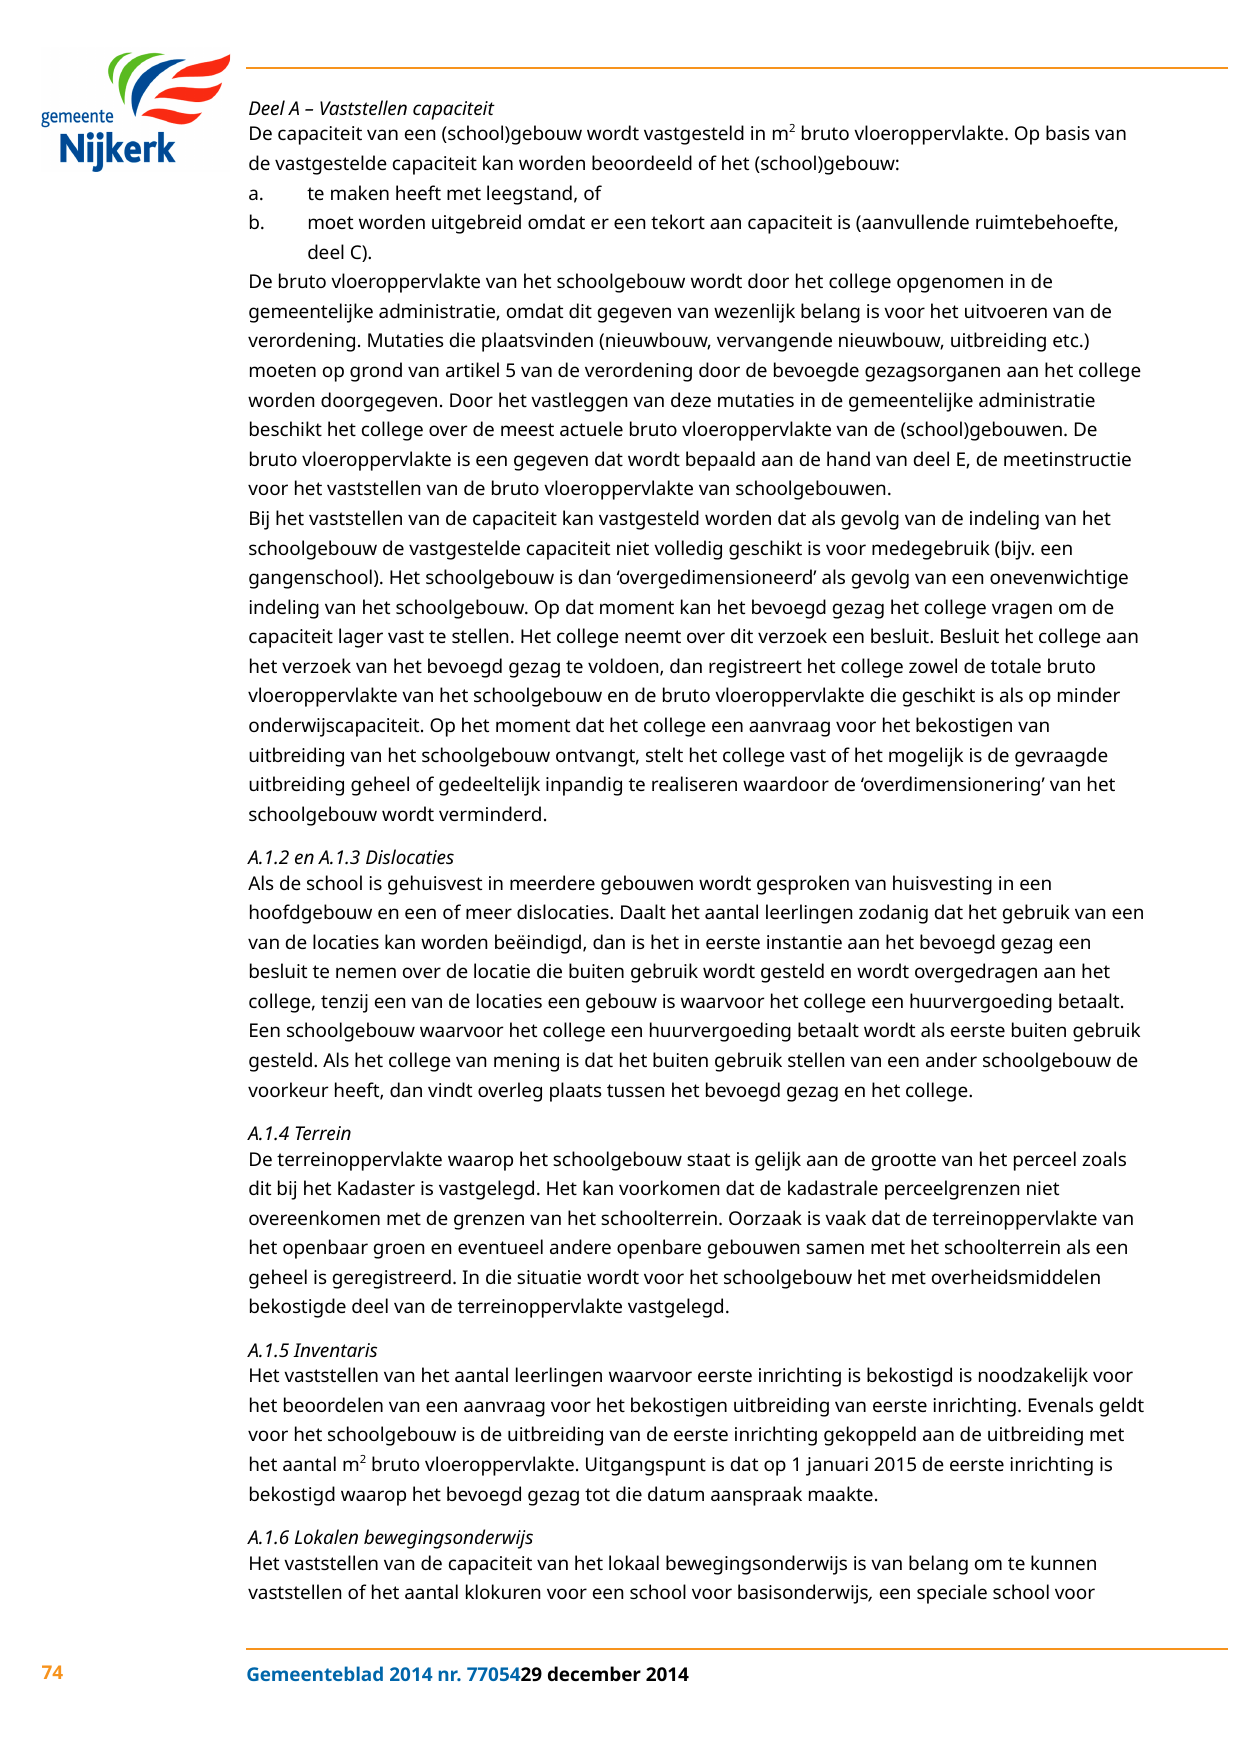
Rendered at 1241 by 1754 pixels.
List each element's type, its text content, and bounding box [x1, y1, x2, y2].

list te maken heeft met leegstand, of [248, 180, 1152, 205]
text De terreinoppervlakte waarop het schoolgebouw staat is gelijk aan de grootte van het perceel zoals dit bij het Kadaster is vastgelegd. Het kan voorkomen dat de kadastrale perceelgrenzen niet overeenkomen met de grenzen van het schoolterrein. Oorzaak is vaak dat de terreinoppervlakte van het openbaar groen en eventueel andere openbare gebouwen samen met het schoolterrein als een geheel is geregistreerd. In die situatie wordt voor het schoolgebouw het met overheidsmiddelen bekostigde deel van de terreinoppervlakte vastgelegd. [248, 1146, 1152, 1319]
text Bij het vaststellen van de capaciteit kan vastgesteld worden dat als gevolg van de indeling van het schoolgebouw de vastgestelde capaciteit niet volledig geschikt is voor medegebruik (bijv. een gangenschool). Het schoolgebouw is dan ‘overgedimensioneerd’ als gevolg van een onevenwichtige indeling van het schoolgebouw. Op dat moment kan het bevoegd gezag het college vragen om de capaciteit lager vast te stellen. Het college neemt over dit verzoek een besluit. Besluit het college aan het verzoek van het bevoegd gezag te voldoen, dan registreert het college zowel de totale bruto vloeroppervlakte van het schoolgebouw en de bruto vloeroppervlakte die geschikt is als op minder onderwijscapaciteit. Op het moment dat het college een aanvraag voor het bekostigen van uitbreiding van het schoolgebouw ontvangt, stelt het college vast of het mogelijk is de gevraagde uitbreiding geheel of gedeeltelijk inpandig te realiseren waardoor de ‘overdimensionering’ van het schoolgebouw wordt verminderd. [248, 505, 1152, 827]
list moet worden uitgebreid omdat er een tekort aan capaciteit is (aanvullende ruimtebehoefte, deel C). [248, 209, 1152, 264]
text Deel A – Vaststellen capaciteit [248, 95, 1152, 121]
text A.1.6 Lokalen bewegingsonderwijs [248, 1524, 1152, 1550]
text Als de school is gehuisvest in meerdere gebouwen wordt gesproken van huisvesting in een hoofdgebouw en een of meer dislocaties. Daalt het aantal leerlingen zodanig dat het gebruik van een van de locaties kan worden beëindigd, dan is het in eerste instantie aan het bevoegd gezag een besluit te nemen over de locatie die buiten gebruik wordt gesteld en wordt overgedragen aan het college, tenzij een van de locaties een gebouw is waarvoor het college een huurvergoeding betaalt. Een schoolgebouw waarvoor het college een huurvergoeding betaalt wordt als eerste buiten gebruik gesteld. Als het college van mening is dat het buiten gebruik stellen van een ander schoolgebouw de voorkeur heeft, dan vindt overleg plaats tussen het bevoegd gezag en het college. [248, 870, 1152, 1103]
text A.1.2 en A.1.3 Dislocaties [248, 844, 1152, 870]
picture [41, 47, 231, 172]
text Het vaststellen van de capaciteit van het lokaal bewegingsonderwijs is van belang om te kunnen vaststellen of het aantal klokuren voor een school voor basisonderwijs, een speciale school voor [248, 1550, 1152, 1605]
text De bruto vloeroppervlakte van het schoolgebouw wordt door het college opgenomen in de gemeentelijke administratie, omdat dit gegeven van wezenlijk belang is voor het uitvoeren van de verordening. Mutaties die plaatsvinden (nieuwbouw, vervangende nieuwbouw, uitbreiding etc.) moeten op grond van artikel 5 van de verordening door de bevoegde gezagsorganen aan het college worden doorgegeven. Door het vastleggen van deze mutaties in de gemeentelijke administratie beschikt het college over de meest actuele bruto vloeroppervlakte van de (school)gebouwen. De bruto vloeroppervlakte is een gegeven dat wordt bepaald aan de hand van deel E, de meetinstructie voor het vaststellen van de bruto vloeroppervlakte van schoolgebouwen. [248, 268, 1152, 501]
text A.1.5 Inventaris [248, 1337, 1152, 1362]
text A.1.4 Terrein [248, 1120, 1152, 1146]
text De capaciteit van een (school)gebouw wordt vastgesteld in m2 bruto vloeroppervlakte. Op basis van de vastgestelde capaciteit kan worden beoordeeld of het (school)gebouw: [248, 121, 1152, 176]
text Het vaststellen van het aantal leerlingen waarvoor eerste inrichting is bekostigd is noodzakelijk voor het beoordelen van een aanvraag voor het bekostigen uitbreiding van eerste inrichting. Evenals geldt voor het schoolgebouw is de uitbreiding van de eerste inrichting gekoppeld aan de uitbreiding met het aantal m2 bruto vloeroppervlakte. Uitgangspunt is dat op 1 januari 2015 de eerste inrichting is bekostigd waarop het bevoegd gezag tot die datum aanspraak maakte. [248, 1362, 1152, 1507]
